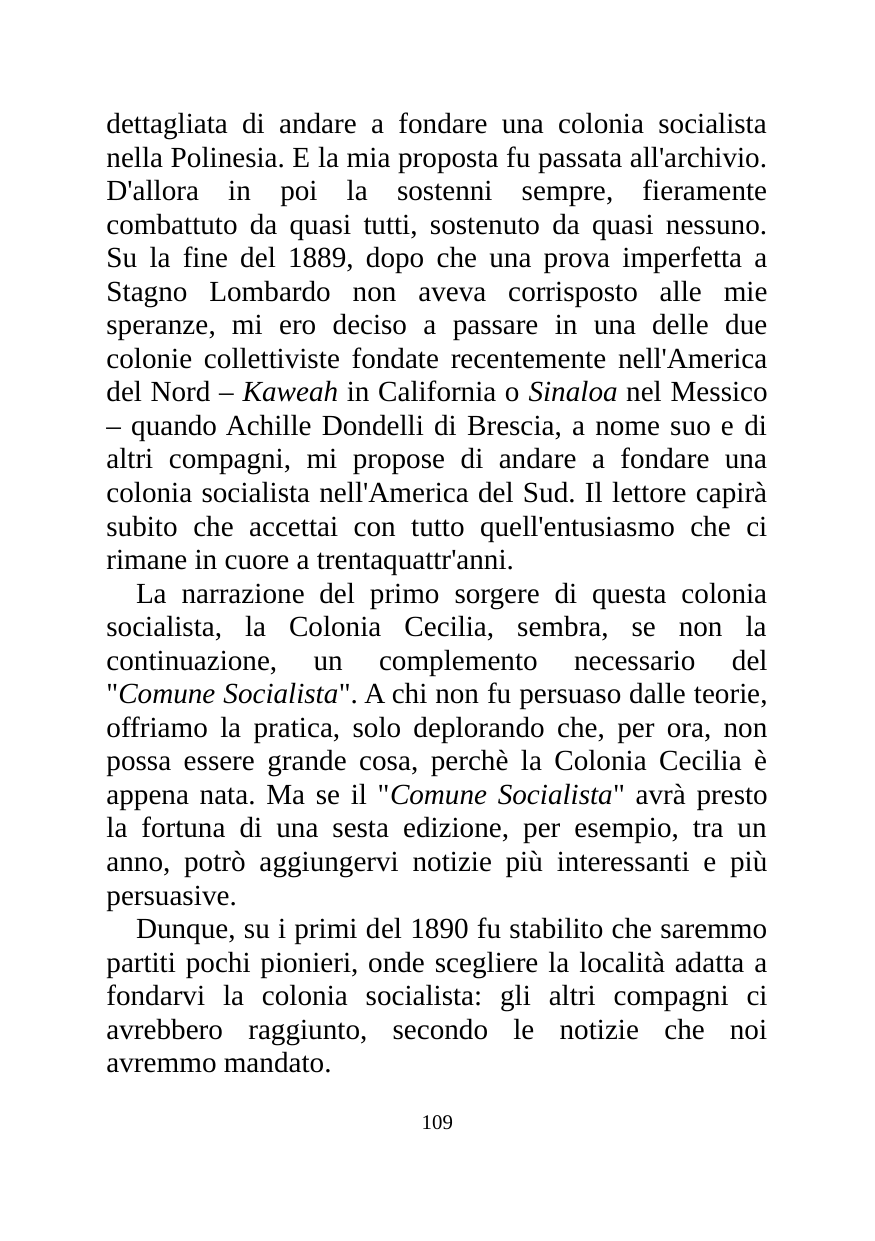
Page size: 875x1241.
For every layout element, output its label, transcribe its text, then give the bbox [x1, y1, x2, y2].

text Dunque, su i primi del 1890 fu stabilito che saremmo partiti pochi pionieri, onde scegliere la località adatta a fondarvi la colonia socialista: gli altri compagni ci avrebbero raggiunto, secondo le notizie che noi avremmo mandato. [106, 911, 768, 1079]
text La narrazione del primo sorgere di questa colonia socialista, la Colonia Cecilia, sembra, se non la continuazione, un complemento necessario del "Comune Socialista". A chi non fu persuaso dalle teorie, offriamo la pratica, solo deplorando che, per ora, non possa essere grande cosa, perchè la Colonia Cecilia è appena nata. Ma se il "Comune Socialista" avrà presto la fortuna di una sesta edizione, per esempio, tra un anno, potrò aggiungervi notizie più interessanti e più persuasive. [106, 576, 768, 911]
text dettagliata di andare a fondare una colonia socialista nella Polinesia. E la mia proposta fu passata all'archivio. D'allora in poi la sostenni sempre, fieramente combattuto da quasi tutti, sostenuto da quasi nessuno. Su la fine del 1889, dopo che una prova imperfetta a Stagno Lombardo non aveva corrisposto alle mie speranze, mi ero deciso a passare in una delle due colonie collettiviste fondate recentemente nell'America del Nord – Kaweah in California o Sinaloa nel Messico – quando Achille Dondelli di Brescia, a nome suo e di altri compagni, mi propose di andare a fondare una colonia socialista nell'America del Sud. Il lettore capirà subito che accettai con tutto quell'entusiasmo che ci rimane in cuore a trentaquattr'anni. [106, 106, 768, 576]
